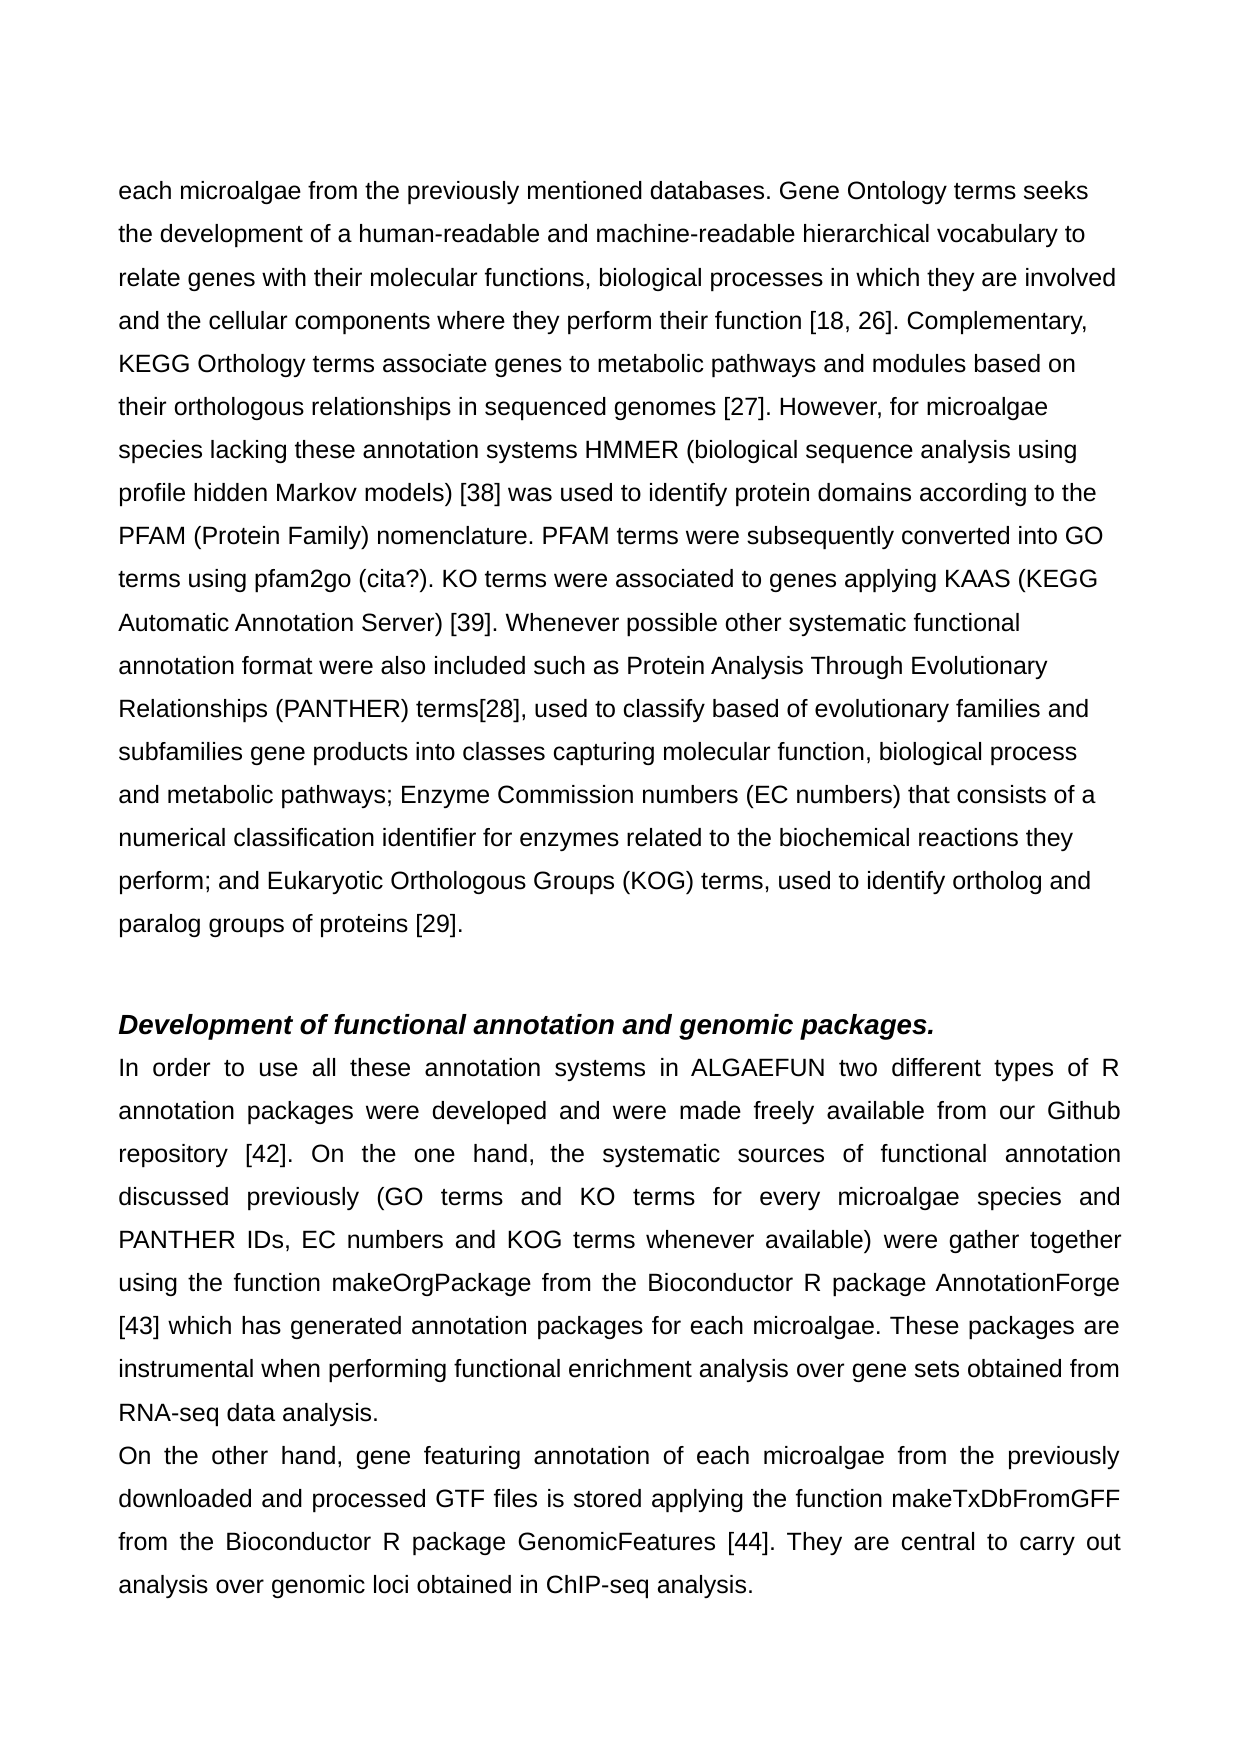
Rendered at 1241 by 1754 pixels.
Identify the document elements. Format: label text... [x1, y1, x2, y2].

text On the other hand, gene featuring annotation of each microalgae from the previously downloaded and processed GTF files is stored applying the function makeTxDbFromGFF from the Bioconductor R package GenomicFeatures [44]. They are central to carry out analysis over genomic loci obtained in ChIP-seq analysis. [118, 1441, 1122, 1599]
text In order to use all these annotation systems in ALGAEFUN two different types of R annotation packages were developed and were made freely available from our Github repository [42]. On the one hand, the systematic sources of functional annotation discussed previously (GO terms and KO terms for every microalgae species and PANTHER IDs, EC numbers and KOG terms whenever available) were gather together using the function makeOrgPackage from the Bioconductor R package AnnotationForge [43] which has generated annotation packages for each microalgae. These packages are instrumental when performing functional enrichment analysis over gene sets obtained from RNA-seq data analysis. [118, 1053, 1122, 1426]
text each microalgae from the previously mentioned databases. Gene Ontology terms seeks the development of a human-readable and machine-readable hierarchical vocabulary to relate genes with their molecular functions, biological processes in which they are involved and the cellular components where they perform their function [18, 26]. Complementary, KEGG Orthology terms associate genes to metabolic pathways and modules based on their orthologous relationships in sequenced genomes [27]. However, for microalgae species lacking these annotation systems HMMER (biological sequence analysis using profile hidden Markov models) [38] was used to identify protein domains according to the PFAM (Protein Family) nomenclature. PFAM terms were subsequently converted into GO terms using pfam2go (cita?). KO terms were associated to genes applying KAAS (KEGG Automatic Annotation Server) [39]. Whenever possible other systematic functional annotation format were also included such as Protein Analysis Through Evolutionary Relationships (PANTHER) terms[28], used to classify based of evolutionary families and subfamilies gene products into classes capturing molecular function, biological process and metabolic pathways; Enzyme Commission numbers (EC numbers) that consists of a numerical classification identifier for enzymes related to the biochemical reactions they perform; and Eukaryotic Orthologous Groups (KOG) terms, used to identify ortholog and paralog groups of proteins [29]. [118, 176, 1122, 938]
subtitle Development of functional annotation and genomic packages. [118, 1008, 1122, 1040]
